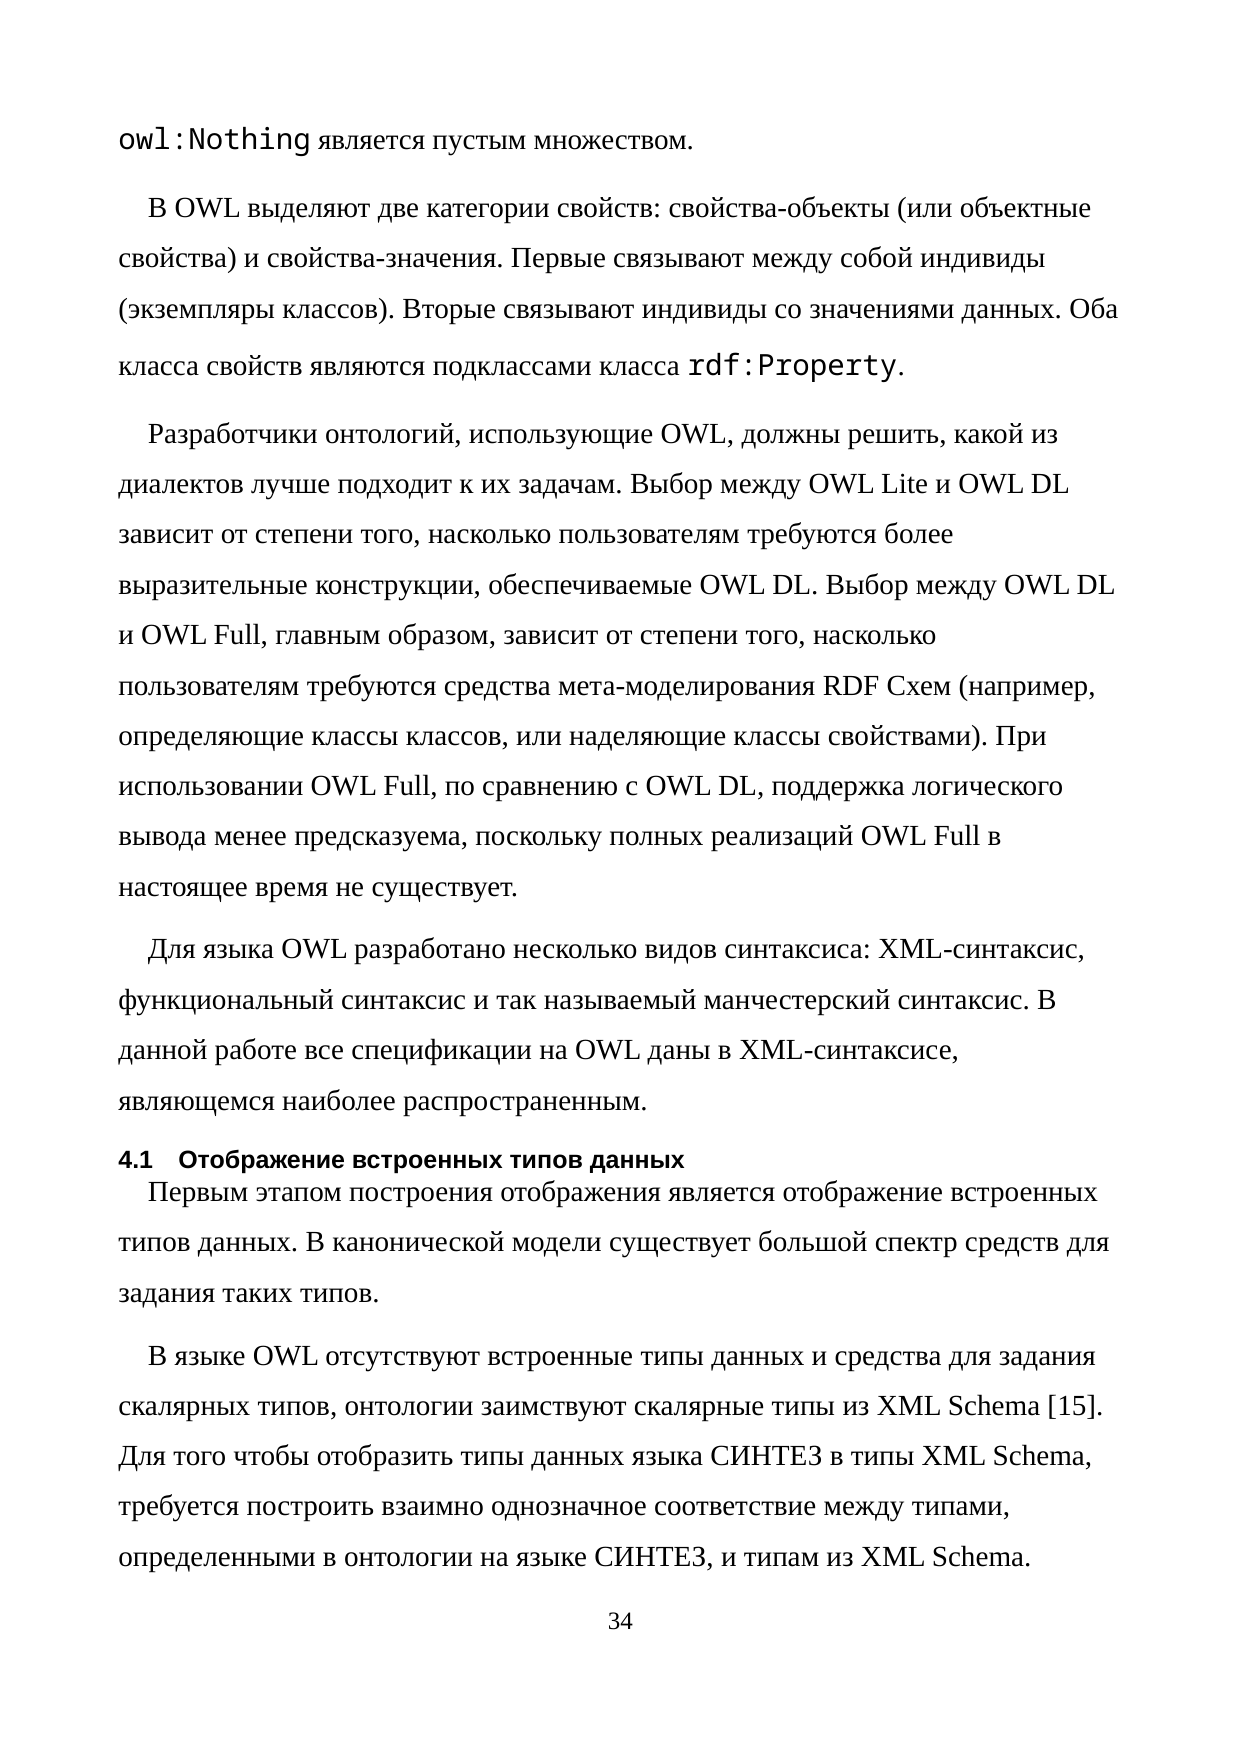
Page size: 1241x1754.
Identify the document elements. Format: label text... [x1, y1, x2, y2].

text Разработчики онтологий, использующие OWL, должны решить, какой из диалектов лучше подходит к их задачам. Выбор между OWL Lite и OWL DL зависит от степени того, насколько пользователям требуются более выразительные конструкции, обеспечиваемые OWL DL. Выбор между OWL DL и OWL Full, главным образом, зависит от степени того, насколько пользователям требуются средства мета-моделирования RDF Схем (например, определяющие классы классов, или наделяющие классы свойствами). При использовании OWL Full, по сравнению с OWL DL, поддержка логического вывода менее предсказуема, поскольку полных реализаций OWL Full в настоящее время не существует. [118, 416, 1122, 902]
text owl:Nothing является пустым множеством. [118, 118, 1122, 158]
subtitle Отображение встроенных типов данных [118, 1145, 1122, 1174]
text В OWL выделяют две категории свойств: свойства-объекты (или объектные свойства) и свойства-значения. Первые связывают между собой индивиды (экземпляры классов). Вторые связывают индивиды со значениями данных. Оба класса свойств являются подклассами класса rdf:Property. [118, 190, 1122, 384]
text Для языка OWL разработано несколько видов синтаксиса: XML-синтаксис, функциональный синтаксис и так называемый манчестерский синтаксис. В данной работе все спецификации на OWL даны в XML-синтаксисе, являющемся наиболее распространенным. [118, 932, 1122, 1116]
text Первым этапом построения отображения является отображение встроенных типов данных. В канонической модели существует большой спектр средств для задания таких типов. [118, 1174, 1122, 1308]
text В языке OWL отсутствуют встроенные типы данных и средства для задания скалярных типов, онтологии заимствуют скалярные типы из XML Schema [15]. Для того чтобы отобразить типы данных языка СИНТЕЗ в типы XML Schema, требуется построить взаимно однозначное соответствие между типами, определенными в онтологии на языке СИНТЕЗ, и типам из XML Schema. [118, 1338, 1122, 1572]
